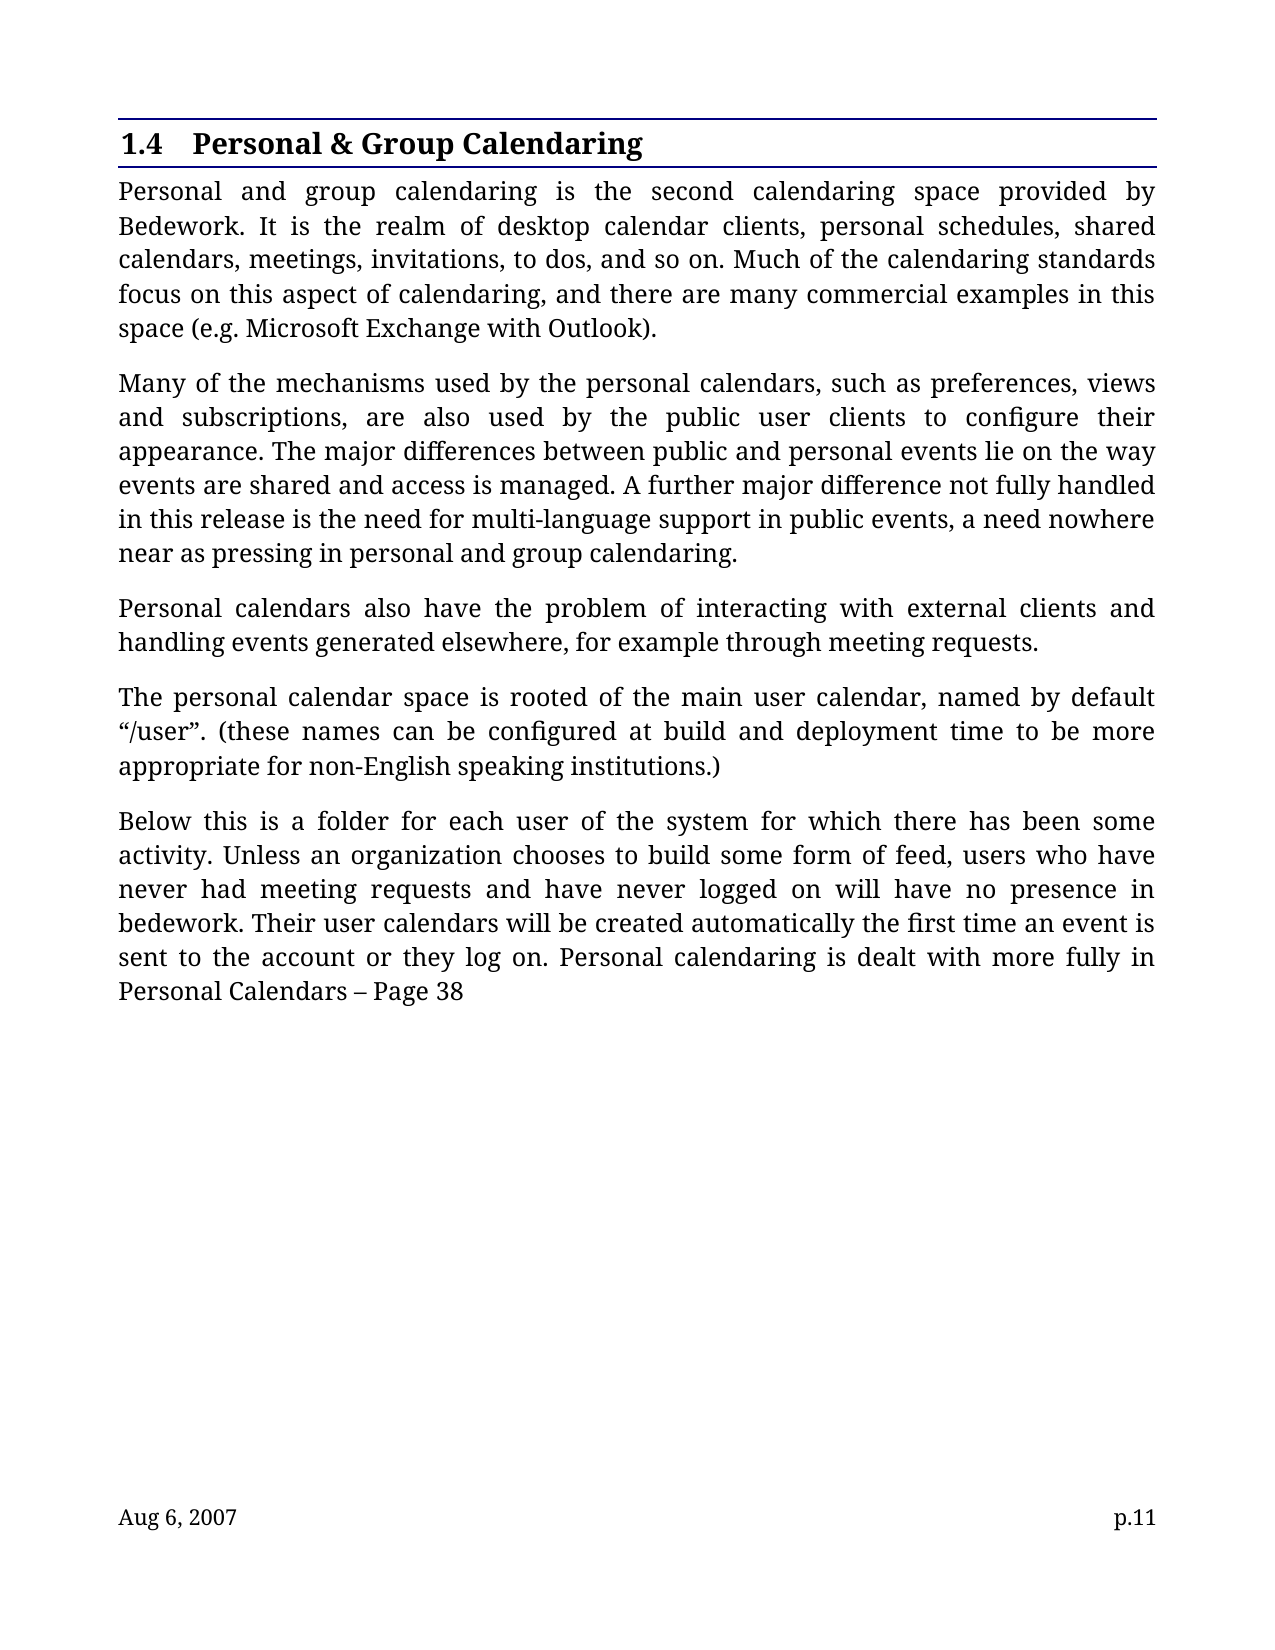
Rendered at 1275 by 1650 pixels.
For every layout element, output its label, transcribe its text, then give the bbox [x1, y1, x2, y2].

text Below this is a folder for each user of the system for which there has been some activity. Unless an organization chooses to build some form of feed, users who have never had meeting requests and have never logged on will have no presence in bedework. Their user calendars will be created automatically the first time an event is sent to the account or they log on. Personal calendaring is dealt with more fully in Personal Calendars – Page 35 [118, 803, 1157, 1008]
text The personal calendar space is rooted of the main user calendar, named by default “/user”. (these names can be configured at build and deployment time to be more appropriate for non-English speaking institutions.) [118, 680, 1157, 782]
text Personal and group calendaring is the second calendaring space provided by Bedework. It is the realm of desktop calendar clients, personal schedules, shared calendars, meetings, invitations, to dos, and so on. Much of the calendaring standards focus on this aspect of calendaring, and there are many commercial examples in this space (e.g. Microsoft Exchange with Outlook). [118, 174, 1157, 344]
subtitle Personal & Group Calendaring [118, 120, 1157, 166]
text Many of the mechanisms used by the personal calendars, such as preferences, views and subscriptions, are also used by the public user clients to configure their appearance. The major differences between public and personal events lie on the way events are shared and access is managed. A further major difference not fully handled in this release is the need for multi-language support in public events, a need nowhere near as pressing in personal and group calendaring. [118, 365, 1157, 570]
text Personal calendars also have the problem of interacting with external clients and handling events generated elsewhere, for example through meeting requests. [118, 591, 1157, 659]
